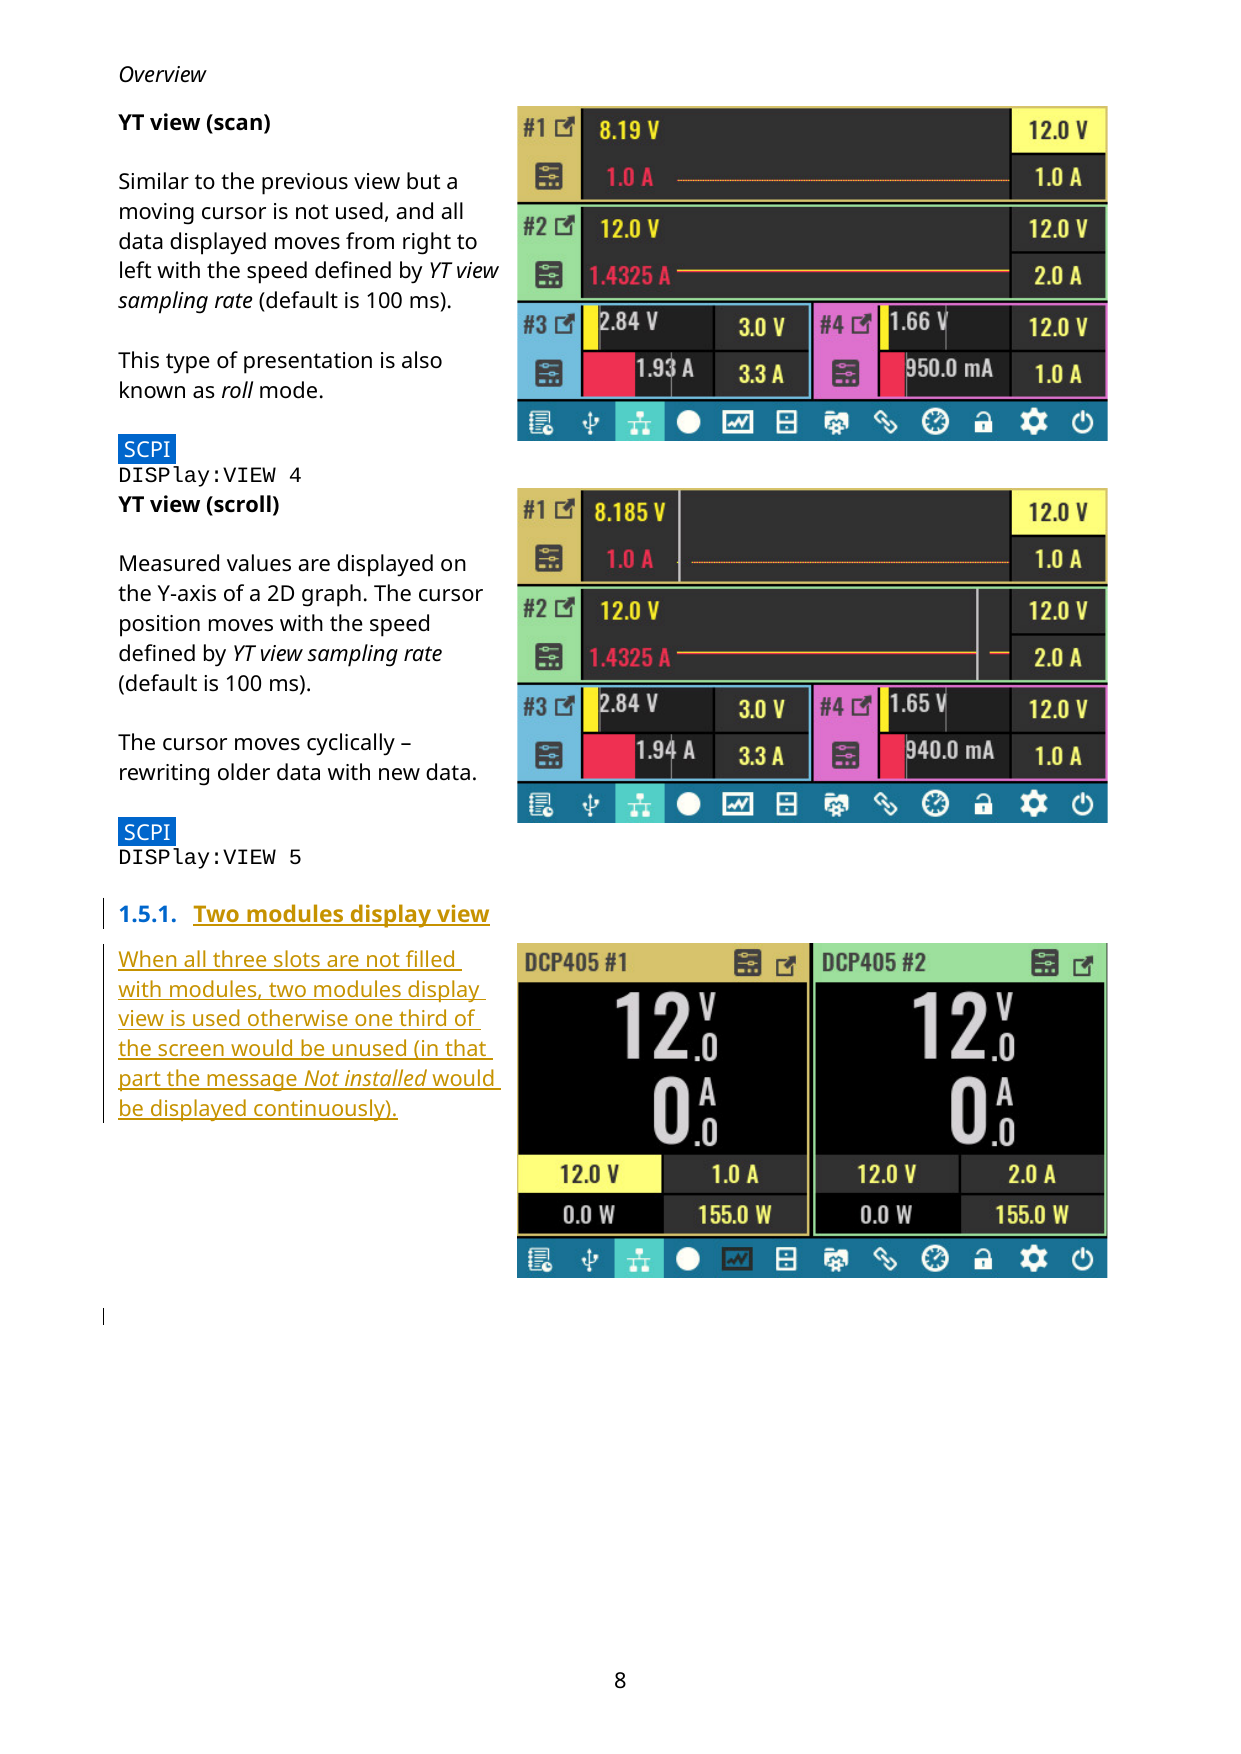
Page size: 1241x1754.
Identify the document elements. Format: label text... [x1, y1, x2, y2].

table_header When all three slots are not filled with modules, two modules display view is used otherwise one third of the screen would be unused (in that part the message Not installed would be displayed continuously). [118, 944, 502, 1308]
picture [517, 943, 1108, 1278]
subtitle Two modules display view [118, 898, 1122, 929]
picture [517, 106, 1108, 441]
picture [517, 488, 1108, 823]
table_header [502, 944, 1122, 1308]
table_header [502, 107, 1123, 489]
table_cell YT view (scroll) Measured values are displayed on the Y-axis of a 2D graph. The cursor position moves with the speed defined by YT view sampling rate (default is 100 ms). The cursor moves cyclically – rewriting older data with new data. SCPI DISPlay:VIEW 5 [118, 489, 502, 871]
table_header YT view (scan) Similar to the previous view but a moving cursor is not used, and all data displayed moves from right to left with the speed defined by YT view sampling rate (default is 100 ms). This type of presentation is also known as roll mode. SCPI DISPlay:VIEW 4 [118, 107, 502, 489]
table_cell [502, 489, 1123, 871]
